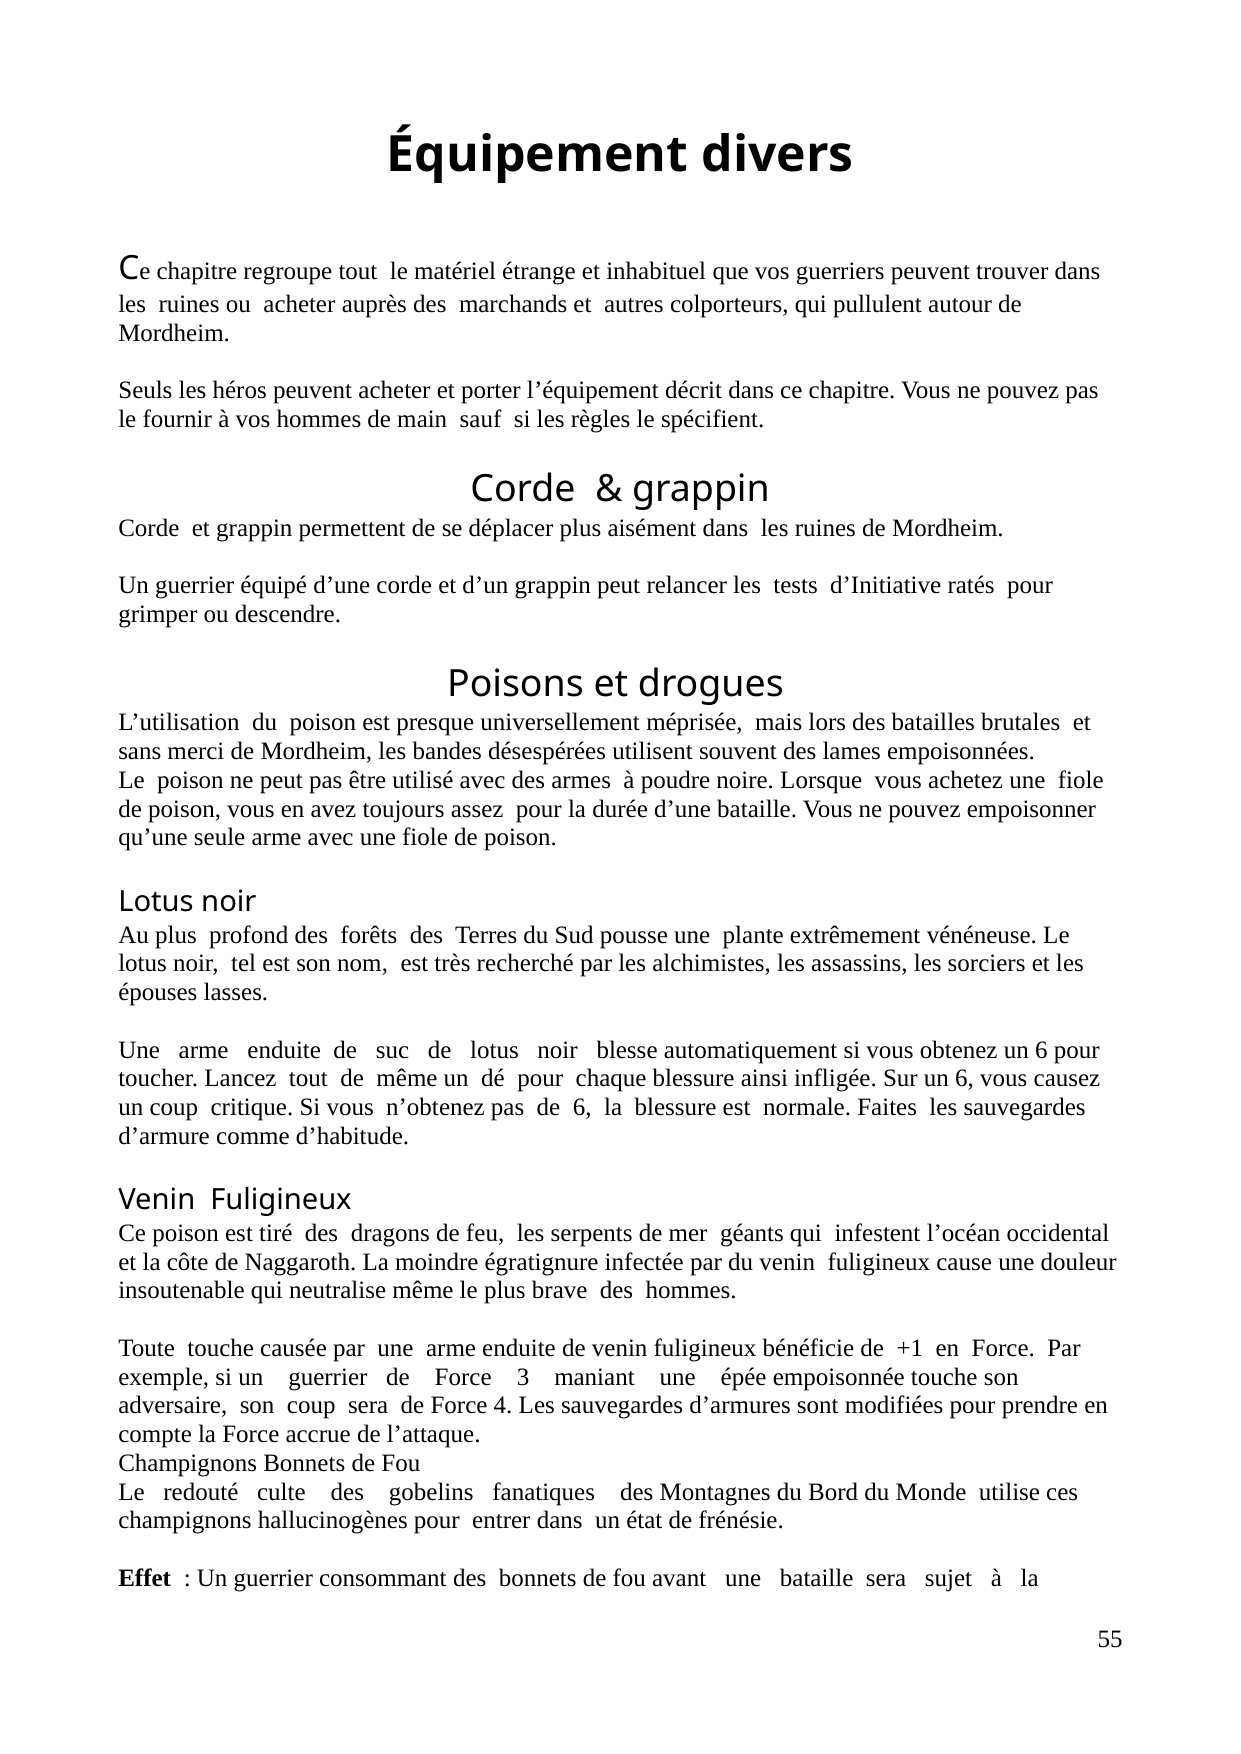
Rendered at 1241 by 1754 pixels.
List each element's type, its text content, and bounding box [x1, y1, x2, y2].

text Ce poison est tiré des dragons de feu, les serpents de mer géants qui infestent l’océan occidental et la côte de Naggaroth. La moindre égratignure infectée par du venin fuligineux cause une douleur insoutenable qui neutralise même le plus brave des hommes. [118, 1218, 1122, 1304]
text Effet : Un guerrier consommant des bonnets de fou avant une bataille sera sujet à la [118, 1563, 1122, 1592]
text Au plus profond des forêts des Terres du Sud pousse une plante extrêmement vénéneuse. Le lotus noir, tel est son nom, est très recherché par les alchimistes, les assassins, les sorciers et les épouses lasses. [118, 920, 1122, 1006]
text Le redouté culte des gobelins fanatiques des Montagnes du Bord du Monde utilise ces champignons hallucinogènes pour entrer dans un état de frénésie. [118, 1477, 1122, 1534]
text Venin Fuligineux [118, 1178, 1122, 1218]
text Lotus noir [118, 880, 1122, 920]
text Poisons et drogues [118, 656, 1122, 707]
text Équipement divers [118, 118, 1122, 186]
text Ce chapitre regroupe tout le matériel étrange et inhabituel que vos guerriers peuvent trouver dans les ruines ou acheter auprès des marchands et autres colporteurs, qui pullulent autour de Mordheim. [118, 244, 1122, 347]
text Le poison ne peut pas être utilisé avec des armes à poudre noire. Lorsque vous achetez une fiole de poison, vous en avez toujours assez pour la durée d’une bataille. Vous ne pouvez empoisonner qu’une seule arme avec une fiole de poison. [118, 765, 1122, 851]
text Champignons Bonnets de Fou [118, 1448, 1122, 1477]
text L’utilisation du poison est presque universellement méprisée, mais lors des batailles brutales et sans merci de Mordheim, les bandes désespérées utilisent souvent des lames empoisonnées. [118, 707, 1122, 765]
text Une arme enduite de suc de lotus noir blesse automatiquement si vous obtenez un 6 pour toucher. Lancez tout de même un dé pour chaque blessure ainsi infligée. Sur un 6, vous causez un coup critique. Si vous n’obtenez pas de 6, la blessure est normale. Faites les sauvegardes d’armure comme d’habitude. [118, 1035, 1122, 1150]
text Seuls les héros peuvent acheter et porter l’équipement décrit dans ce chapitre. Vous ne pouvez pas le fournir à vos hommes de main sauf si les règles le spécifient. [118, 375, 1122, 433]
text Un guerrier équipé d’une corde et d’un grappin peut relancer les tests d’Initiative ratés pour grimper ou descendre. [118, 570, 1122, 628]
text Corde et grappin permettent de se déplacer plus aisément dans les ruines de Mordheim. [118, 513, 1122, 541]
text Corde & grappin [118, 462, 1122, 513]
text Toute touche causée par une arme enduite de venin fuligineux bénéficie de +1 en Force. Par exemple, si un guerrier de Force 3 maniant une épée empoisonnée touche son adversaire, son coup sera de Force 4. Les sauvegardes d’armures sont modifiées pour prendre en compte la Force accrue de l’attaque. [118, 1333, 1122, 1448]
